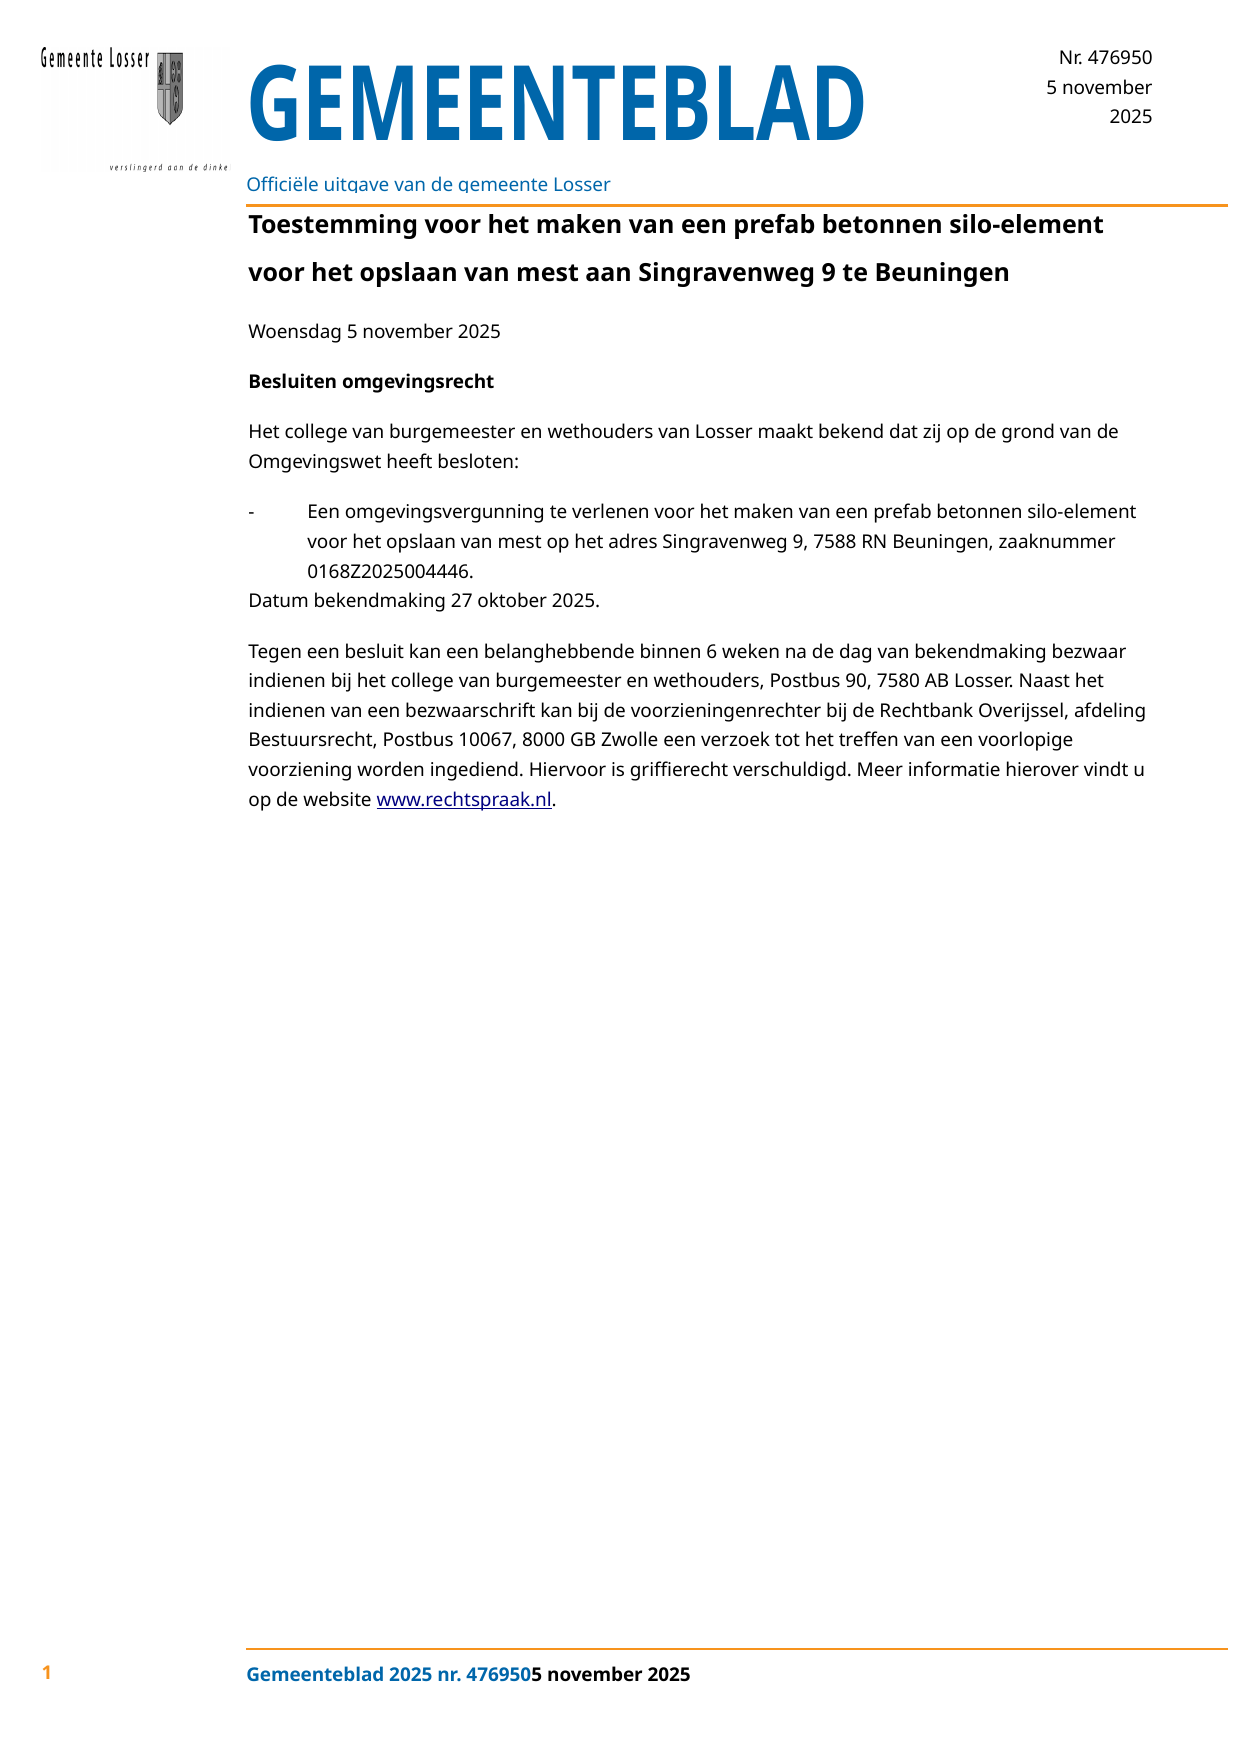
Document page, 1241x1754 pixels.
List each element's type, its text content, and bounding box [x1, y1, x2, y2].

list Een omgevingsvergunning te verlenen voor het maken van een prefab betonnen silo-element voor het opslaan van mest op het adres Singravenweg 9, 7588 RN Beuningen, zaaknummer 0168Z2025004446. [248, 499, 1152, 584]
text Besluiten omgevingsrecht [248, 368, 1152, 394]
text Woensdag 5 november 2025 [248, 318, 1152, 344]
picture [41, 47, 231, 172]
text Het college van burgemeester en wethouders van Losser maakt bekend dat zij op de grond van de Omgevingswet heeft besloten: [248, 419, 1152, 474]
text Tegen een besluit kan een belanghebbende binnen 6 weken na de dag van bekendmaking bezwaar indienen bij het college van burgemeester en wethouders, Postbus 90, 7580 AB Losser. Naast het indienen van een bezwaarschrift kan bij de voorzieningenrechter bij de Rechtbank Overijssel, afdeling Bestuursrecht, Postbus 10067, 8000 GB Zwolle een verzoek tot het treffen van een voorlopige voorziening worden ingediend. Hiervoor is griffierecht verschuldigd. Meer informatie hierover vindt u op de website www.rechtspraak.nl. [248, 638, 1152, 812]
text Toestemming voor het maken van een prefab betonnen silo-element voor het opslaan van mest aan Singravenweg 9 te Beuningen [248, 207, 1152, 288]
text Datum bekendmaking 27 oktober 2025. [248, 587, 1152, 613]
